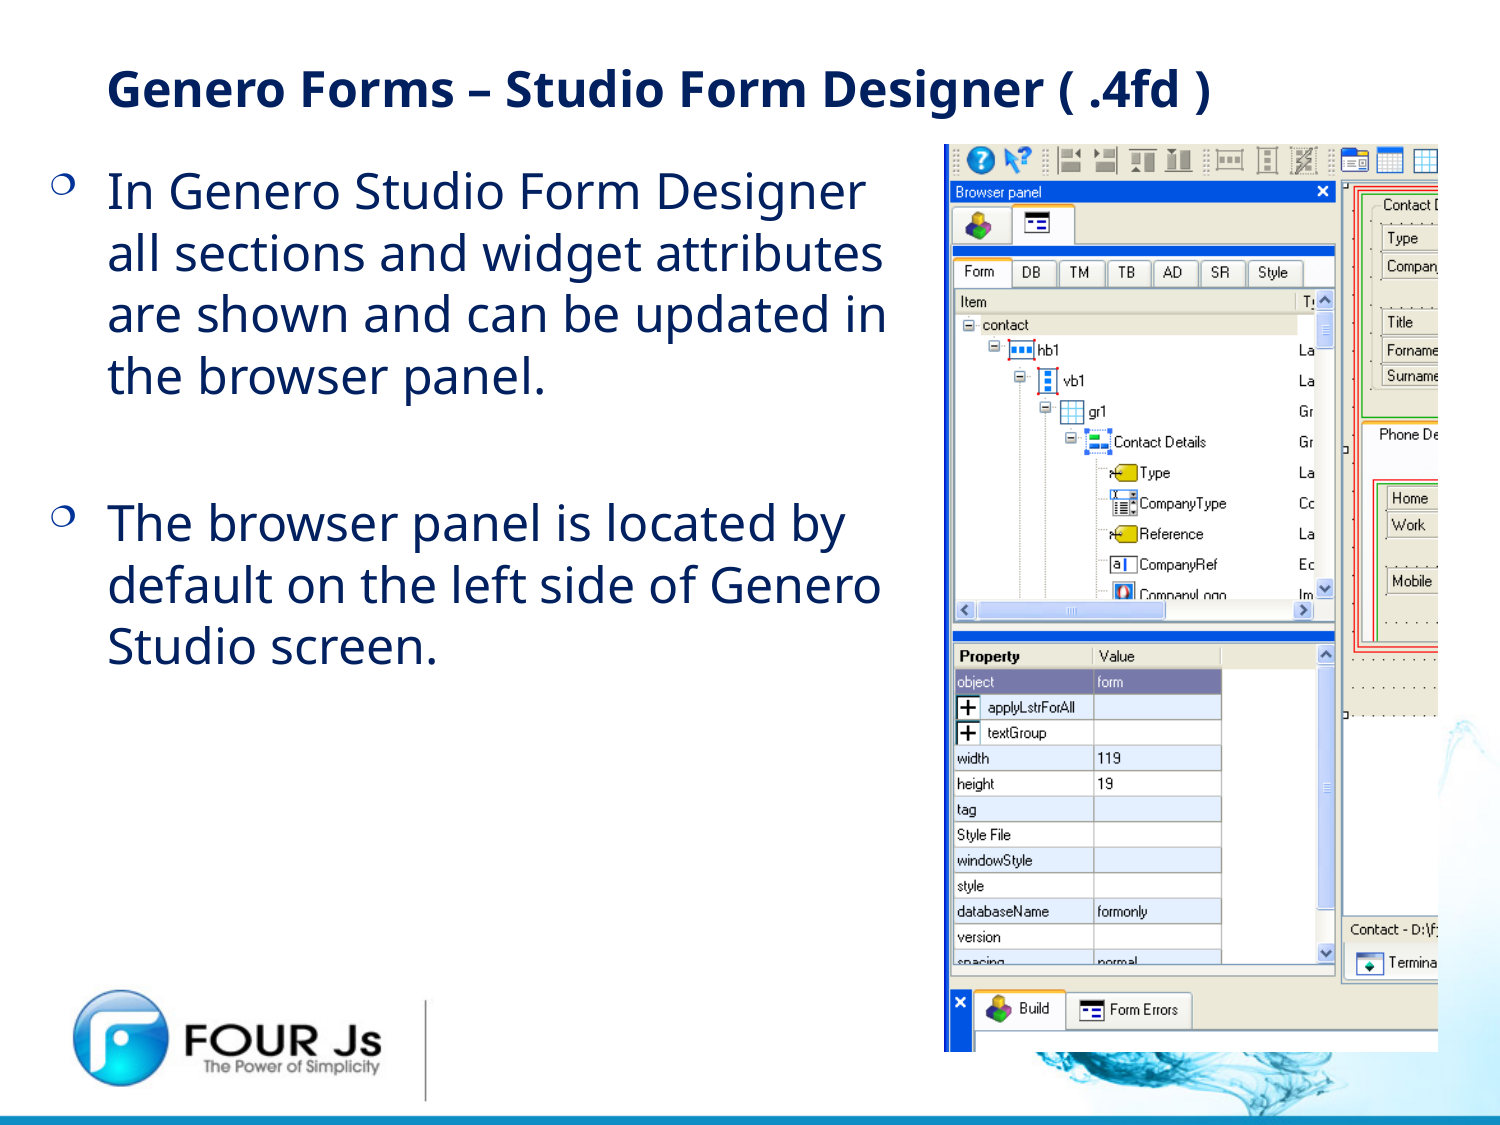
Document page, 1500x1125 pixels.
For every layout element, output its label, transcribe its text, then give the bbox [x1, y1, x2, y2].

title Genero Forms – Studio Form Designer ( .4fd ) [106, 35, 1388, 142]
picture [0, 0, 1500, 1117]
text_box In Genero Studio Form Designer all sections and widget attributes are shown and can be updated in the browser panel. The browser panel is located by default on the left side of Genero Studio screen. [33, 153, 922, 1016]
